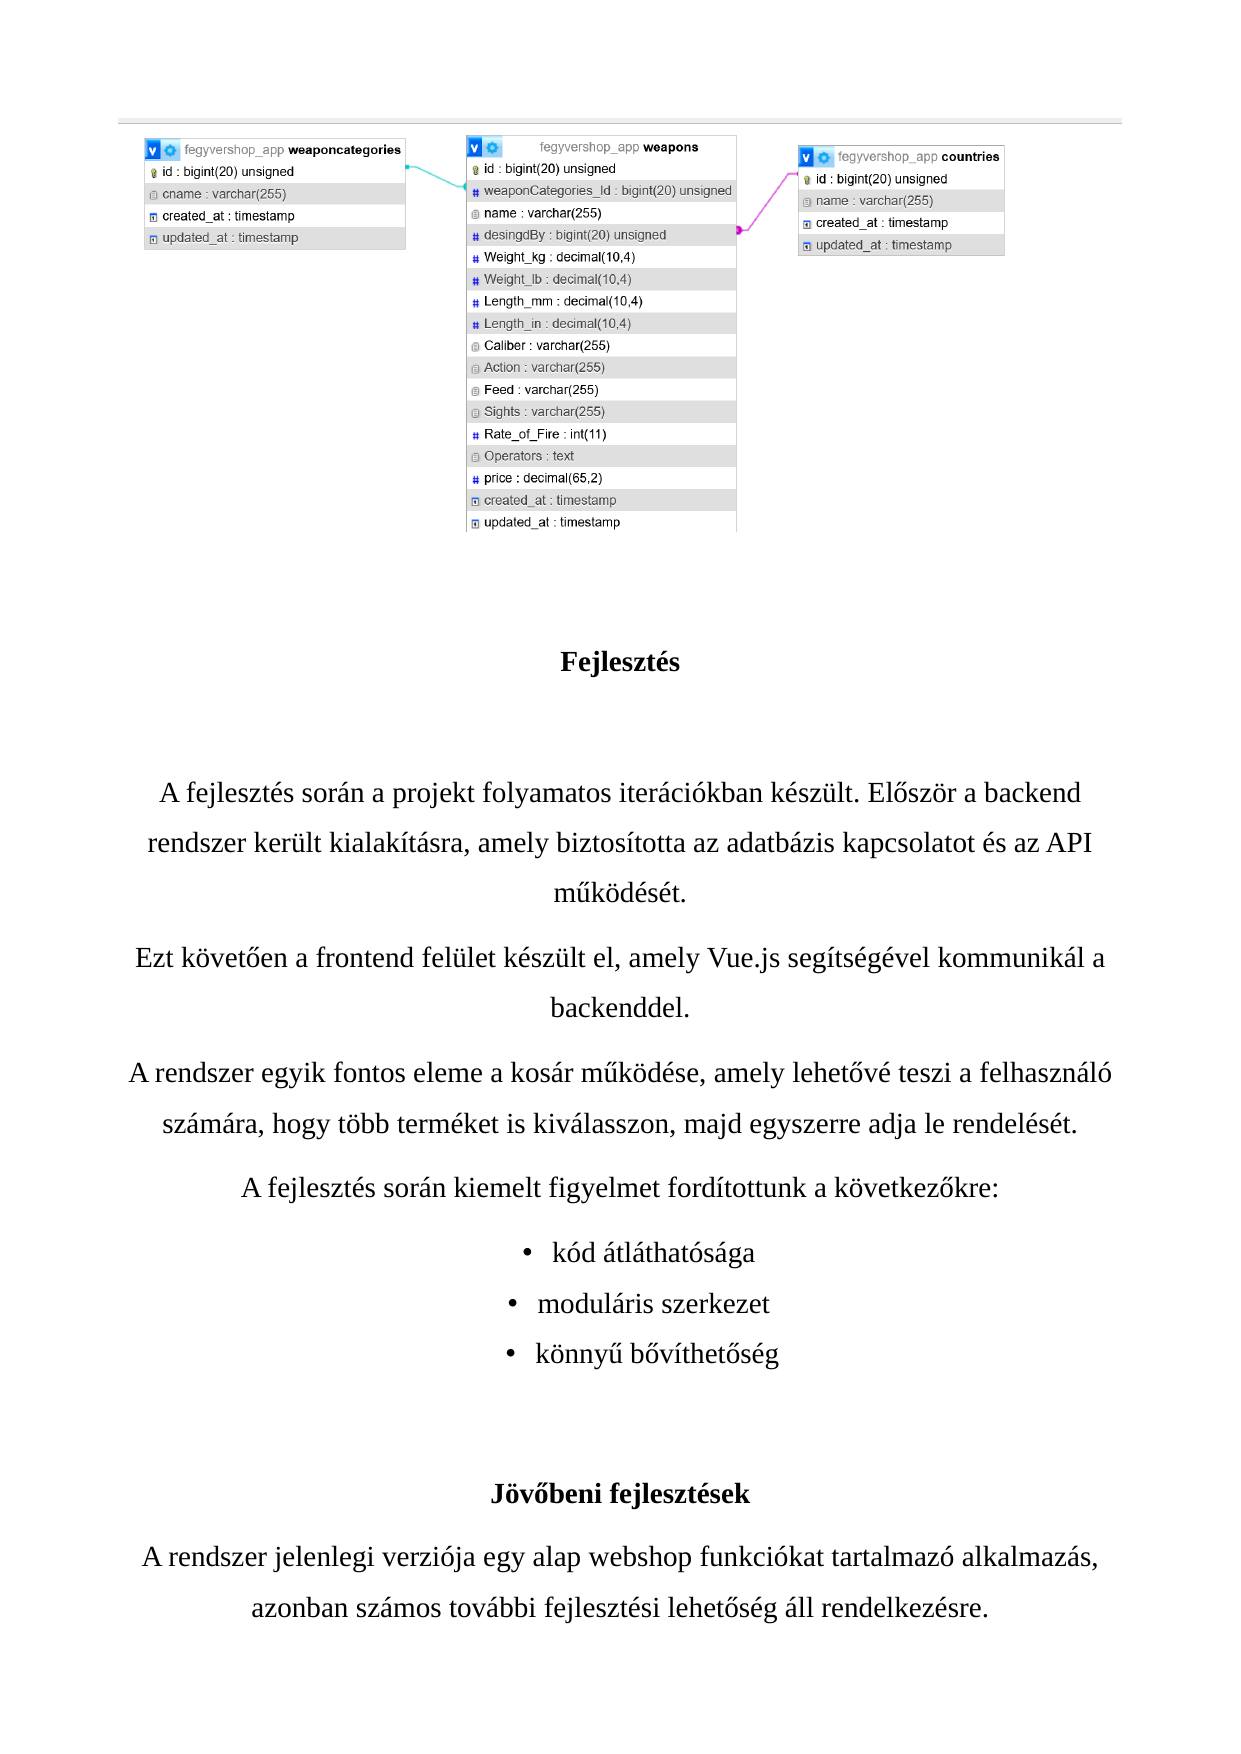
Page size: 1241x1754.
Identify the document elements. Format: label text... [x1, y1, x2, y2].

text A rendszer egyik fontos eleme a kosár működése, amely lehetővé teszi a felhasználó számára, hogy több terméket is kiválasszon, majd egyszerre adja le rendelését. [118, 1055, 1122, 1139]
text A fejlesztés során a projekt folyamatos iterációkban készült. Először a backend rendszer került kialakításra, amely biztosította az adatbázis kapcsolatot és az API működését. [118, 775, 1122, 909]
subtitle Jövőbeni fejlesztések [118, 1477, 1122, 1510]
list könnyű bővíthetőség [162, 1336, 1122, 1370]
list kód átláthatósága [162, 1236, 1122, 1269]
text A fejlesztés során kiemelt figyelmet fordítottunk a következőkre: [118, 1171, 1122, 1204]
picture [118, 118, 1123, 532]
text Fejlesztés [118, 644, 1122, 677]
text A rendszer jelenlegi verziója egy alap webshop funkciókat tartalmazó alkalmazás, azonban számos további fejlesztési lehetőség áll rendelkezésre. [118, 1539, 1122, 1623]
text Ezt követően a frontend felület készült el, amely Vue.js segítségével kommunikál a backenddel. [118, 940, 1122, 1024]
list moduláris szerkezet [162, 1286, 1122, 1319]
